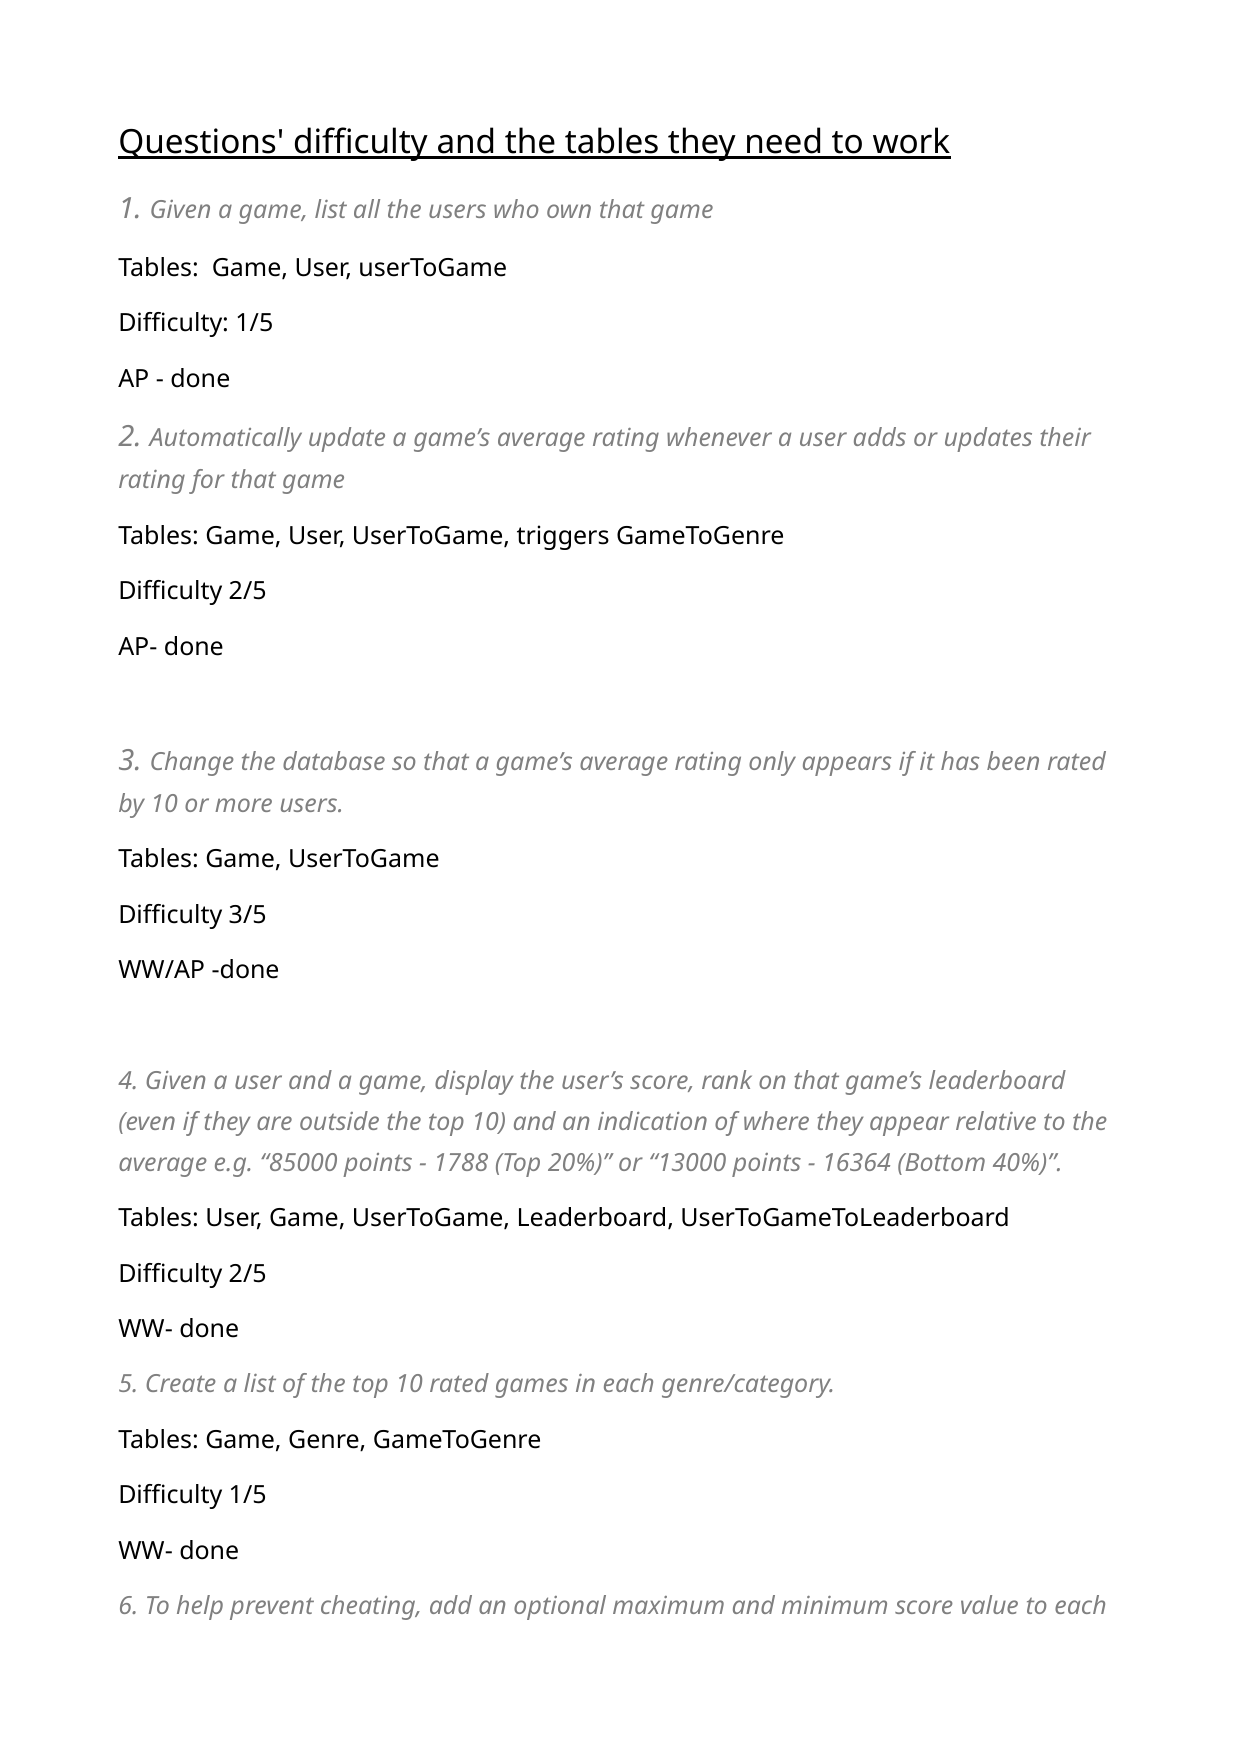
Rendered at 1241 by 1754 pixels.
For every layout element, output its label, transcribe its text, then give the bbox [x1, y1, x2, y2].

text 4. Given a user and a game, display the user’s score, rank on that game’s leaderboard (even if they are outside the top 10) and an indication of where they appear relative to the average e.g. “85000 points - 1788 (Top 20%)” or “13000 points - 16364 (Bottom 40%)”. [118, 1063, 1122, 1178]
text WW- done [118, 1532, 1122, 1566]
text Difficulty: 1/5 [118, 305, 1122, 339]
text 3. Change the database so that a game’s average rating only appears if it has been rated by 10 or more users. [118, 739, 1122, 820]
text Difficulty 3/5 [118, 896, 1122, 931]
text Tables: User, Game, UserToGame, Leaderboard, UserToGameToLeaderboard [118, 1200, 1122, 1234]
text Tables: Game, Genre, GameToGenre [118, 1421, 1122, 1456]
text AP - done [118, 360, 1122, 394]
text Difficulty 1/5 [118, 1477, 1122, 1511]
text WW- done [118, 1311, 1122, 1345]
text 1. Given a game, list all the users who own that game [118, 187, 1122, 227]
text AP- done [118, 628, 1122, 662]
text 5. Create a list of the top 10 rated games in each genre/category. [118, 1366, 1122, 1400]
text 2. Automatically update a game’s average rating whenever a user adds or updates their rating for that game [118, 416, 1122, 496]
text 6. To help prevent cheating, add an optional maximum and minimum score value to each [118, 1588, 1122, 1622]
text Tables: Game, User, userToGame [118, 249, 1122, 283]
text Tables: Game, UserToGame [118, 841, 1122, 875]
text Tables: Game, User, UserToGame, triggers GameToGenre [118, 517, 1122, 552]
text Difficulty 2/5 [118, 573, 1122, 607]
text WW/AP -done [118, 952, 1122, 986]
text Difficulty 2/5 [118, 1255, 1122, 1289]
text Questions' difficulty and the tables they need to work [118, 118, 1122, 163]
